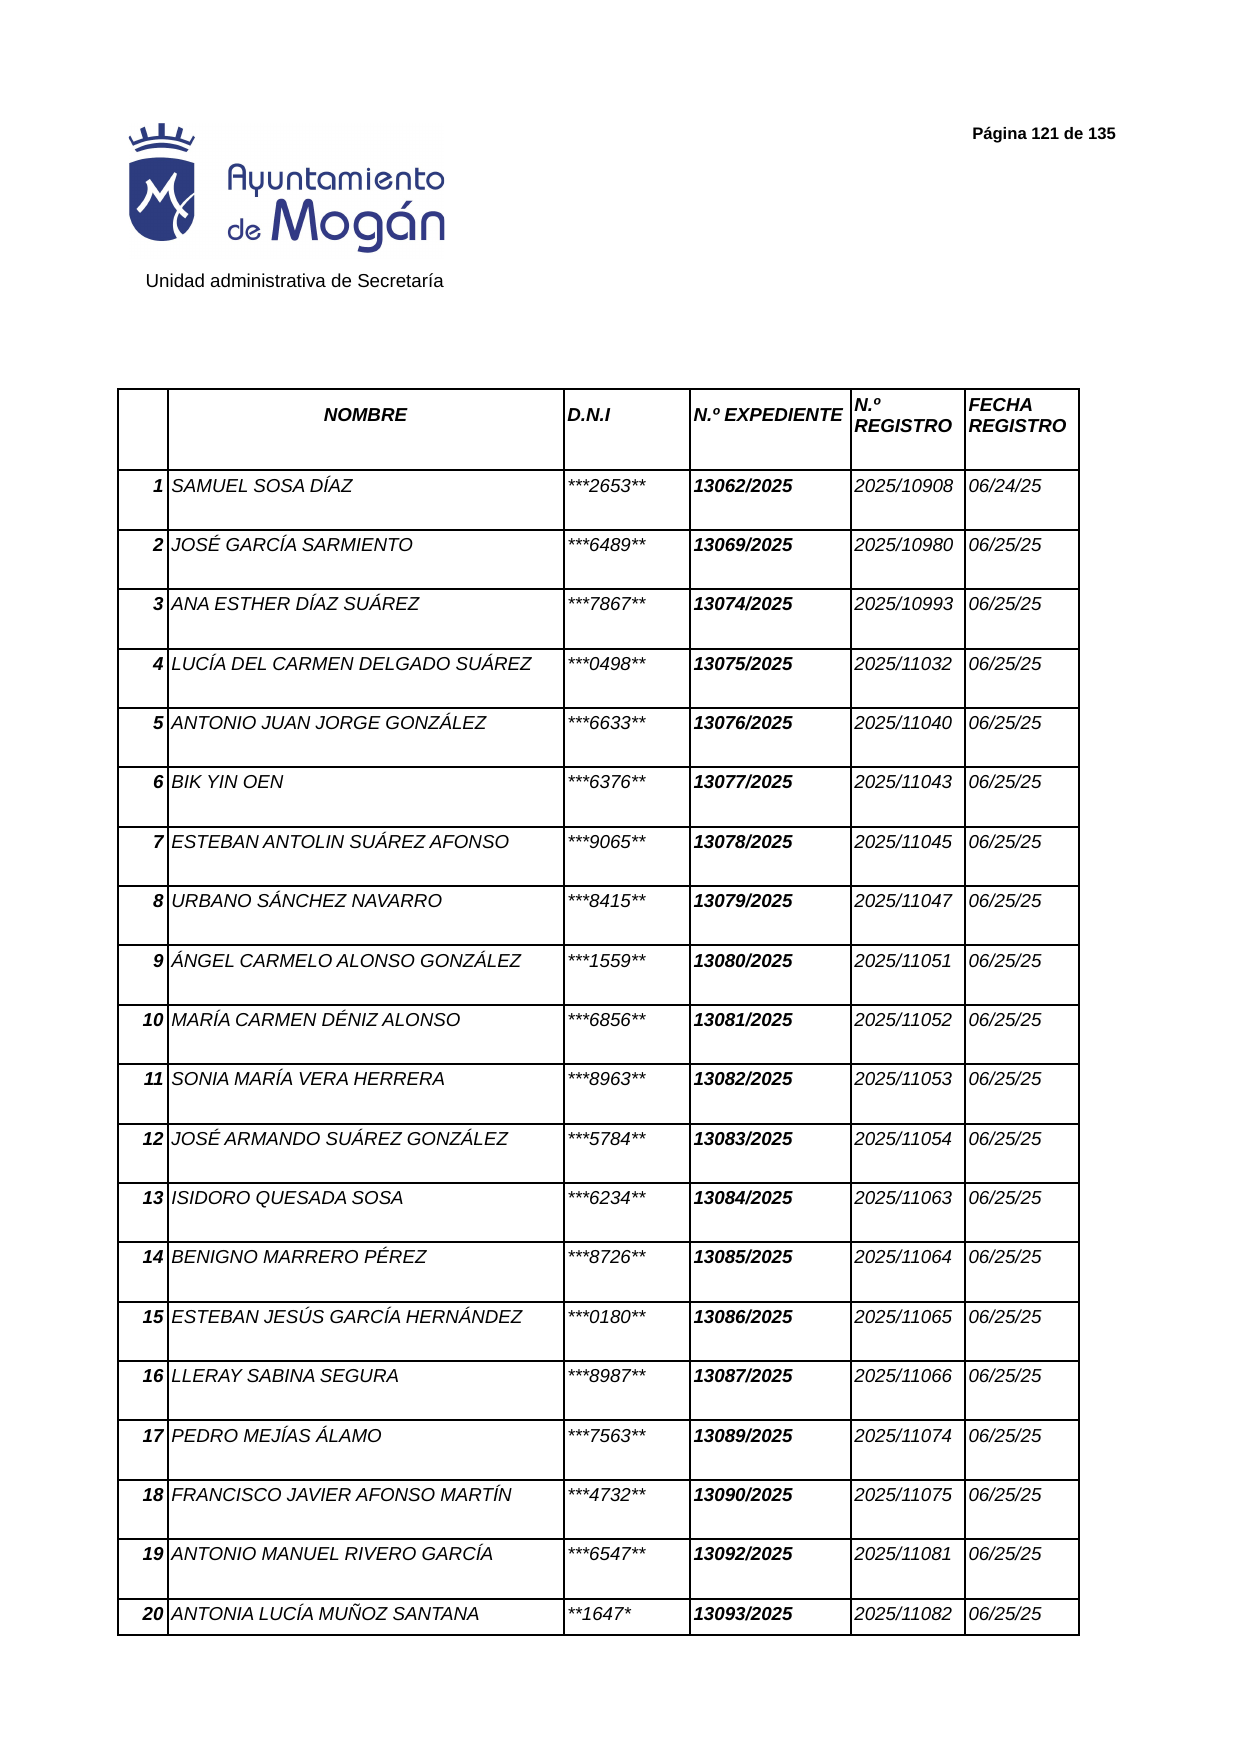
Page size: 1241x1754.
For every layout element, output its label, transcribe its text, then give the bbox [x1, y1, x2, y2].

table_cell 25/06/25 [966, 650, 1078, 707]
table_cell ISIDORO QUESADA SOSA [169, 1184, 563, 1241]
table_cell PEDRO MEJÍAS ÁLAMO [169, 1421, 563, 1479]
table_cell 20 [119, 1600, 167, 1634]
table_cell ***6547** [565, 1540, 689, 1597]
table_header N.º EXPEDIENTE [691, 390, 850, 469]
table_cell 13079/2025 [691, 887, 850, 944]
table_cell 11 [119, 1065, 167, 1122]
table_cell BIK YIN OEN [169, 768, 563, 826]
table_cell 13077/2025 [691, 768, 850, 826]
table_cell 2025/11066 [852, 1362, 964, 1419]
table_cell 13069/2025 [691, 531, 850, 588]
table_cell ESTEBAN JESÚS GARCÍA HERNÁNDEZ [169, 1303, 563, 1360]
table_cell 2025/11074 [852, 1421, 964, 1479]
table_cell ***6633** [565, 709, 689, 766]
table_cell 25/06/25 [966, 1125, 1078, 1182]
table_cell 25/06/25 [966, 1600, 1078, 1634]
table_cell 13074/2025 [691, 590, 850, 647]
table_cell 13087/2025 [691, 1362, 850, 1419]
table_cell 19 [119, 1540, 167, 1597]
table_cell ***6489** [565, 531, 689, 588]
table_cell 25/06/25 [966, 1421, 1078, 1479]
table_cell 13062/2025 [691, 471, 850, 529]
table_cell 2025/11065 [852, 1303, 964, 1360]
table_cell ***6376** [565, 768, 689, 826]
table_cell 25/06/25 [966, 590, 1078, 647]
table_header NOMBRE [169, 390, 563, 469]
table_cell 2025/11081 [852, 1540, 964, 1597]
table_header FECHA REGISTRO [966, 390, 1078, 469]
table_cell 5 [119, 709, 167, 766]
table_cell ANTONIA LUCÍA MUÑOZ SANTANA [169, 1600, 563, 1634]
table_cell ***8987** [565, 1362, 689, 1419]
table_cell SONIA MARÍA VERA HERRERA [169, 1065, 563, 1122]
table_cell ***6234** [565, 1184, 689, 1241]
table_cell BENIGNO MARRERO PÉREZ [169, 1243, 563, 1301]
table_cell 13092/2025 [691, 1540, 850, 1597]
table_cell 25/06/25 [966, 887, 1078, 944]
table_cell 2 [119, 531, 167, 588]
table_cell 13076/2025 [691, 709, 850, 766]
table_cell **1647* [565, 1600, 689, 1634]
table_cell ***6856** [565, 1006, 689, 1063]
table_cell 9 [119, 946, 167, 1004]
table_cell 13082/2025 [691, 1065, 850, 1122]
table_cell 16 [119, 1362, 167, 1419]
table_cell ***7867** [565, 590, 689, 647]
table_cell ***5784** [565, 1125, 689, 1182]
table_cell 2025/10993 [852, 590, 964, 647]
table_cell ***8963** [565, 1065, 689, 1122]
table_cell 4 [119, 650, 167, 707]
table_cell 25/06/25 [966, 1243, 1078, 1301]
picture [128, 123, 445, 259]
table_cell 24/06/25 [966, 471, 1078, 529]
table_cell 13086/2025 [691, 1303, 850, 1360]
table_cell SAMUEL SOSA DÍAZ [169, 471, 563, 529]
table_cell 13090/2025 [691, 1481, 850, 1538]
table_cell 25/06/25 [966, 1303, 1078, 1360]
table_cell 12 [119, 1125, 167, 1182]
table_cell 13080/2025 [691, 946, 850, 1004]
table_cell 15 [119, 1303, 167, 1360]
table_cell 2025/11032 [852, 650, 964, 707]
table_cell 14 [119, 1243, 167, 1301]
table_cell ***7563** [565, 1421, 689, 1479]
table_cell 25/06/25 [966, 531, 1078, 588]
table_cell ***1559** [565, 946, 689, 1004]
table_cell 13078/2025 [691, 828, 850, 885]
table_cell 2025/11040 [852, 709, 964, 766]
table_cell ÁNGEL CARMELO ALONSO GONZÁLEZ [169, 946, 563, 1004]
table_cell 25/06/25 [966, 1481, 1078, 1538]
table_cell ***8415** [565, 887, 689, 944]
table_cell 18 [119, 1481, 167, 1538]
table_cell MARÍA CARMEN DÉNIZ ALONSO [169, 1006, 563, 1063]
table_cell 13081/2025 [691, 1006, 850, 1063]
table_cell 8 [119, 887, 167, 944]
table_cell ANTONIO JUAN JORGE GONZÁLEZ [169, 709, 563, 766]
table_header D.N.I [565, 390, 689, 469]
table_cell 13 [119, 1184, 167, 1241]
table_cell 2025/11047 [852, 887, 964, 944]
table_cell 13093/2025 [691, 1600, 850, 1634]
table_cell 7 [119, 828, 167, 885]
table_cell ***4732** [565, 1481, 689, 1538]
table_cell 13084/2025 [691, 1184, 850, 1241]
table_header N.º REGISTRO [852, 390, 964, 469]
table_cell 25/06/25 [966, 709, 1078, 766]
table_cell JOSÉ GARCÍA SARMIENTO [169, 531, 563, 588]
table_cell 13083/2025 [691, 1125, 850, 1182]
table_cell 2025/11063 [852, 1184, 964, 1241]
table_cell 25/06/25 [966, 1540, 1078, 1597]
table_cell LLERAY SABINA SEGURA [169, 1362, 563, 1419]
table_cell 6 [119, 768, 167, 826]
table_cell ESTEBAN ANTOLIN SUÁREZ AFONSO [169, 828, 563, 885]
table_cell 3 [119, 590, 167, 647]
table_cell 2025/11064 [852, 1243, 964, 1301]
table_cell ***0498** [565, 650, 689, 707]
table_cell 2025/10980 [852, 531, 964, 588]
table_cell 2025/11052 [852, 1006, 964, 1063]
table_cell 25/06/25 [966, 828, 1078, 885]
table_cell ANTONIO MANUEL RIVERO GARCÍA [169, 1540, 563, 1597]
table_cell 13085/2025 [691, 1243, 850, 1301]
table_cell 10 [119, 1006, 167, 1063]
table_cell 25/06/25 [966, 1006, 1078, 1063]
table_cell 2025/11054 [852, 1125, 964, 1182]
table_cell ***9065** [565, 828, 689, 885]
table_cell 2025/11043 [852, 768, 964, 826]
table_cell ANA ESTHER DÍAZ SUÁREZ [169, 590, 563, 647]
table_cell FRANCISCO JAVIER AFONSO MARTÍN [169, 1481, 563, 1538]
table_cell ***2653** [565, 471, 689, 529]
table_cell 13089/2025 [691, 1421, 850, 1479]
table_cell LUCÍA DEL CARMEN DELGADO SUÁREZ [169, 650, 563, 707]
table_cell 25/06/25 [966, 768, 1078, 826]
table_cell ***0180** [565, 1303, 689, 1360]
table_cell ***8726** [565, 1243, 689, 1301]
table_cell 2025/11051 [852, 946, 964, 1004]
table_cell 2025/11082 [852, 1600, 964, 1634]
table_cell 2025/11053 [852, 1065, 964, 1122]
table_header [119, 390, 167, 469]
table_cell 25/06/25 [966, 1362, 1078, 1419]
table_cell 25/06/25 [966, 1065, 1078, 1122]
table_cell 2025/11045 [852, 828, 964, 885]
table_cell 1 [119, 471, 167, 529]
table_cell 13075/2025 [691, 650, 850, 707]
table_cell 25/06/25 [966, 946, 1078, 1004]
table_cell 17 [119, 1421, 167, 1479]
table_cell JOSÉ ARMANDO SUÁREZ GONZÁLEZ [169, 1125, 563, 1182]
table_cell URBANO SÁNCHEZ NAVARRO [169, 887, 563, 944]
table_cell 2025/10908 [852, 471, 964, 529]
table_cell 25/06/25 [966, 1184, 1078, 1241]
table_cell 2025/11075 [852, 1481, 964, 1538]
